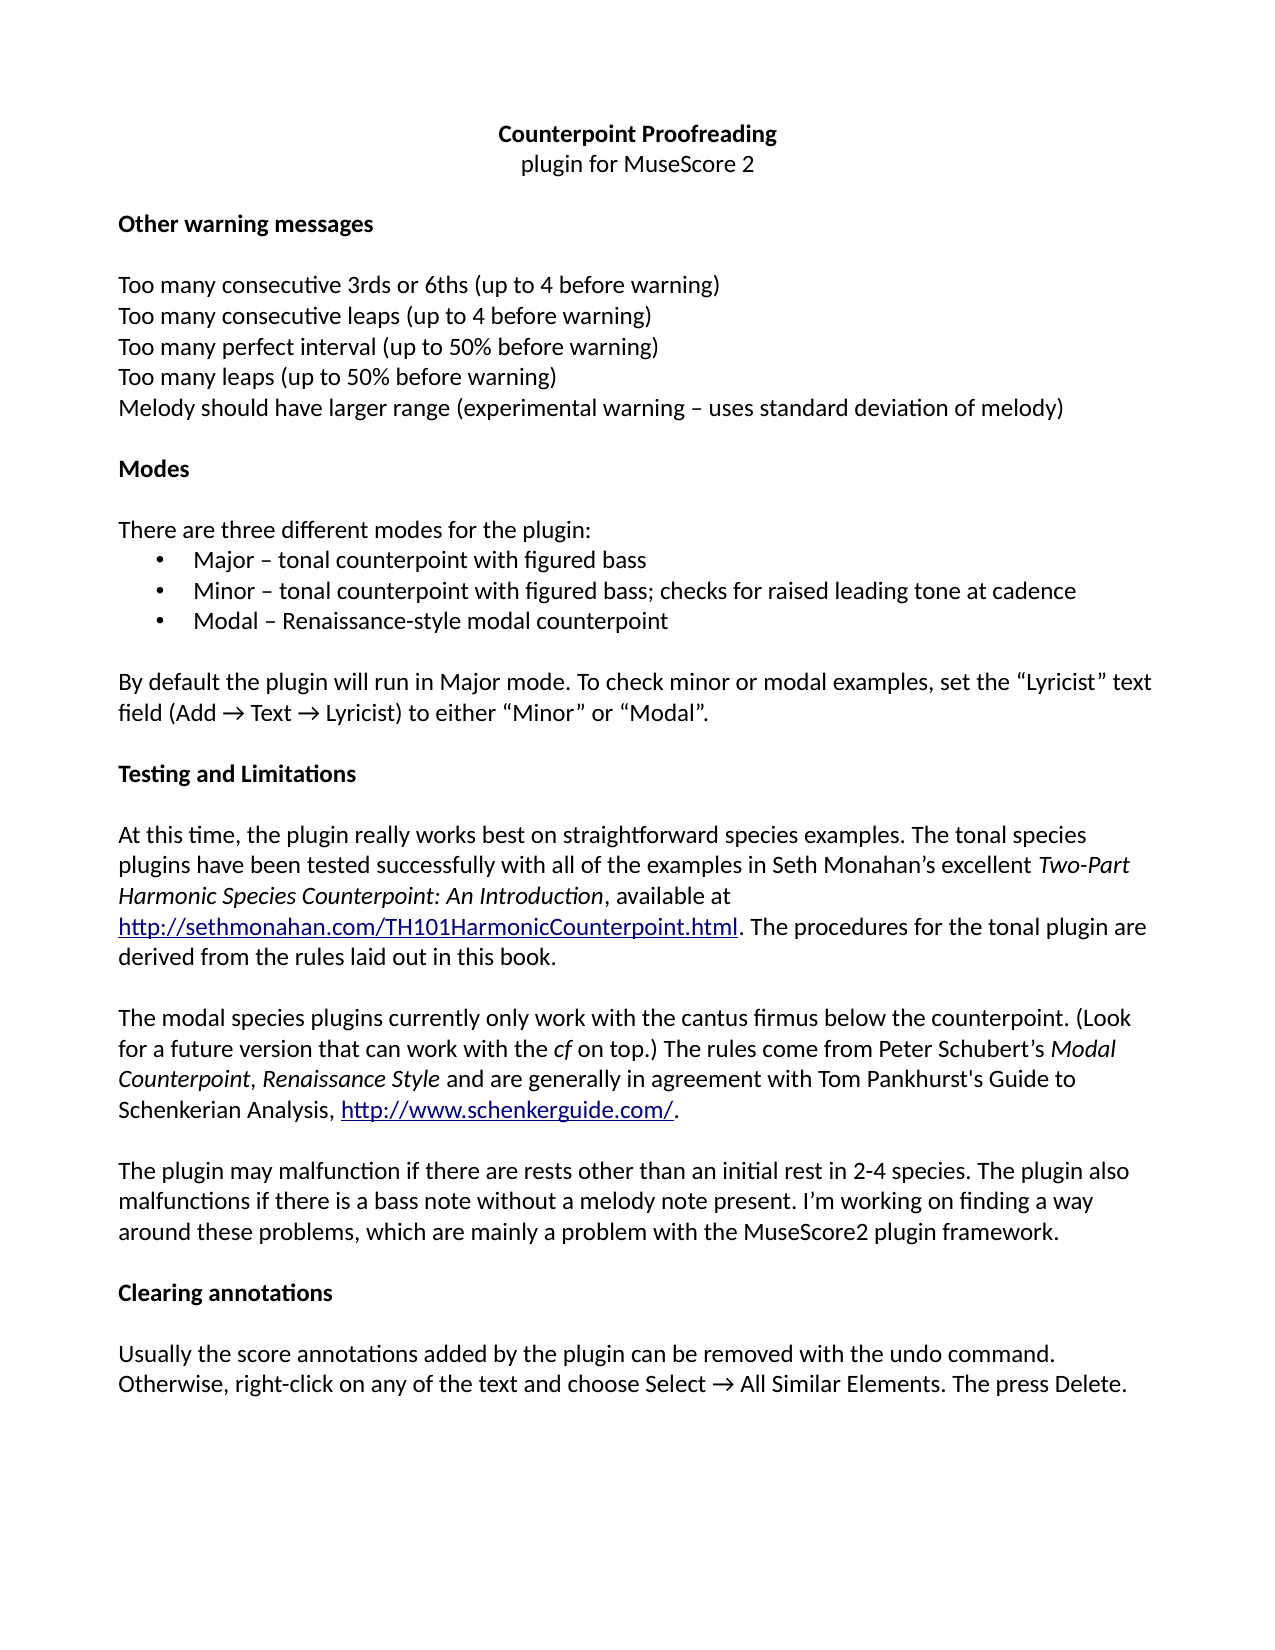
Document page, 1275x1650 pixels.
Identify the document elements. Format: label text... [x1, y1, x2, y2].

text Too many consecutive 3rds or 6ths (up to 4 before warning) [118, 270, 1157, 300]
text Too many perfect interval (up to 50% before warning) [118, 331, 1157, 361]
text Too many consecutive leaps (up to 4 before warning) [118, 300, 1157, 331]
list Minor – tonal counterpoint with figured bass; checks for raised leading tone at cadence [156, 575, 1157, 605]
text Usually the score annotations added by the plugin can be removed with the undo command. Otherwise, right-click on any of the text and choose Select → All Similar Elements. The press Delete. [118, 1338, 1157, 1399]
text Modes [118, 453, 1157, 483]
text At this time, the plugin really works best on straightforward species examples. The tonal species plugins have been tested successfully with all of the examples in Seth Monahan’s excellent Two-Part Harmonic Species Counterpoint: An Introduction, available at http://sethmonahan.com/TH101HarmonicCounterpoint.html. The procedures for the tonal plugin are derived from the rules laid out in this book. [118, 819, 1157, 972]
text The modal species plugins currently only work with the cantus firmus below the counterpoint. (Look for a future version that can work with the cf on top.) The rules come from Peter Schubert’s Modal Counterpoint, Renaissance Style and are generally in agreement with Tom Pankhurst's Guide to Schenkerian Analysis, http://www.schenkerguide.com/. [118, 1002, 1157, 1124]
text Melody should have larger range (experimental warning – uses standard deviation of melody) [118, 392, 1157, 422]
text The plugin may malfunction if there are rests other than an initial rest in 2-4 species. The plugin also malfunctions if there is a bass note without a melody note present. I’m working on finding a way around these problems, which are mainly a problem with the MuseScore2 plugin framework. [118, 1155, 1157, 1246]
text There are three different modes for the plugin: [118, 514, 1157, 544]
text Clearing annotations [118, 1277, 1157, 1307]
list Modal – Renaissance-style modal counterpoint [156, 605, 1157, 636]
text Testing and Limitations [118, 758, 1157, 788]
text By default the plugin will run in Major mode. To check minor or modal examples, set the “Lyricist” text field (Add → Text → Lyricist) to either “Minor” or “Modal”. [118, 666, 1157, 727]
text Other warning messages [118, 209, 1157, 239]
text Too many leaps (up to 50% before warning) [118, 361, 1157, 392]
list Major – tonal counterpoint with figured bass [156, 544, 1157, 575]
